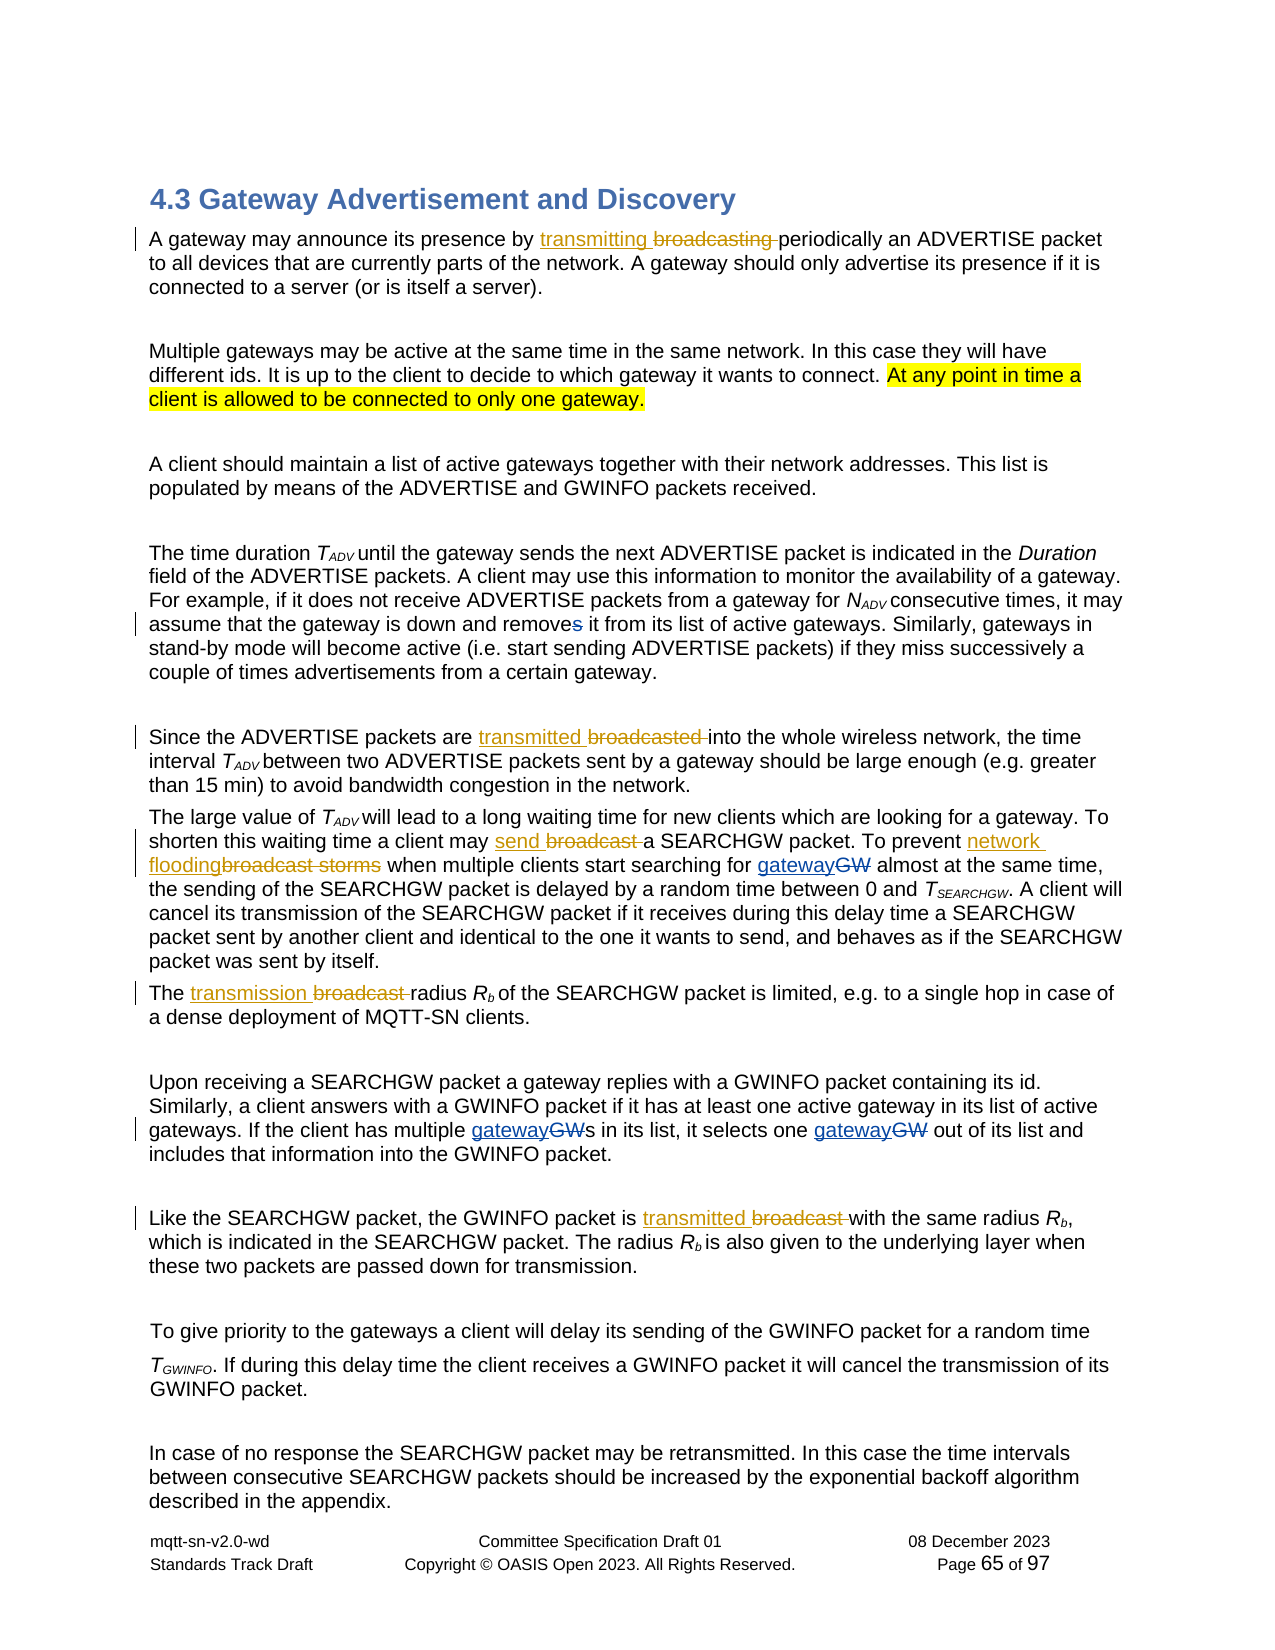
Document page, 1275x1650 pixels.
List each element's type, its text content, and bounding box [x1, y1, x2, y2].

text The transmission radius Rb of the SEARCHGW packet is limited, e.g. to a single hop in case of a dense deployment of MQTT-SN clients. [148, 981, 1124, 1029]
text Multiple gateways may be active at the same time in the same network. In this case they will have different ids. It is up to the client to decide to which gateway it wants to connect. At any point in time a client is allowed to be connected to only one gateway. [148, 339, 1124, 411]
text Like the SEARCHGW packet, the GWINFO packet is transmitted with the same radius Rb, which is indicated in the SEARCHGW packet. The radius Rb is also given to the underlying layer when these two packets are passed down for transmission. [148, 1206, 1124, 1278]
text To give priority to the gateways a client will delay its sending of the GWINFO packet for a random time [150, 1318, 1124, 1342]
text Upon receiving a SEARCHGW packet a gateway replies with a GWINFO packet containing its id. Similarly, a client answers with a GWINFO packet if it has at least one active gateway in its list of active gateways. If the client has multiple gateways in its list, it selects one gateway out of its list and includes that information into the GWINFO packet. [148, 1069, 1124, 1165]
text A gateway may announce its presence by transmitting periodically an ADVERTISE packet to all devices that are currently parts of the network. A gateway should only advertise its presence if it is connected to a server (or is itself a server). [148, 227, 1124, 299]
text In case of no response the SEARCHGW packet may be retransmitted. In this case the time intervals between consecutive SEARCHGW packets should be increased by the exponential backoff algorithm described in the appendix. [148, 1441, 1124, 1513]
text TGWINFO. If during this delay time the client receives a GWINFO packet it will cancel the transmission of its GWINFO packet. [149, 1353, 1124, 1401]
text The large value of TADV will lead to a long waiting time for new clients which are looking for a gateway. To shorten this waiting time a client may send a SEARCHGW packet. To prevent network flooding when multiple clients start searching for gateway almost at the same time, the sending of the SEARCHGW packet is delayed by a random time between 0 and TSEARCHGW. A client will cancel its transmission of the SEARCHGW packet if it receives during this delay time a SEARCHGW packet sent by another client and identical to the one it wants to send, and behaves as if the SEARCHGW packet was sent by itself. [148, 805, 1124, 973]
text Since the ADVERTISE packets are transmitted into the whole wireless network, the time interval TADV between two ADVERTISE packets sent by a gateway should be large enough (e.g. greater than 15 min) to avoid bandwidth congestion in the network. [148, 725, 1124, 797]
text The time duration TADV until the gateway sends the next ADVERTISE packet is indicated in the Duration field of the ADVERTISE packets. A client may use this information to monitor the availability of a gateway. For example, if it does not receive ADVERTISE packets from a gateway for NADV consecutive times, it may assume that the gateway is down and remove it from its list of active gateways. Similarly, gateways in stand-by mode will become active (i.e. start sending ADVERTISE packets) if they miss successively a couple of times advertisements from a certain gateway. [148, 540, 1124, 684]
text A client should maintain a list of active gateways together with their network addresses. This list is populated by means of the ADVERTISE and GWINFO packets received. [148, 452, 1124, 500]
subtitle 4.3 Gateway Advertisement and Discovery [150, 182, 1124, 216]
